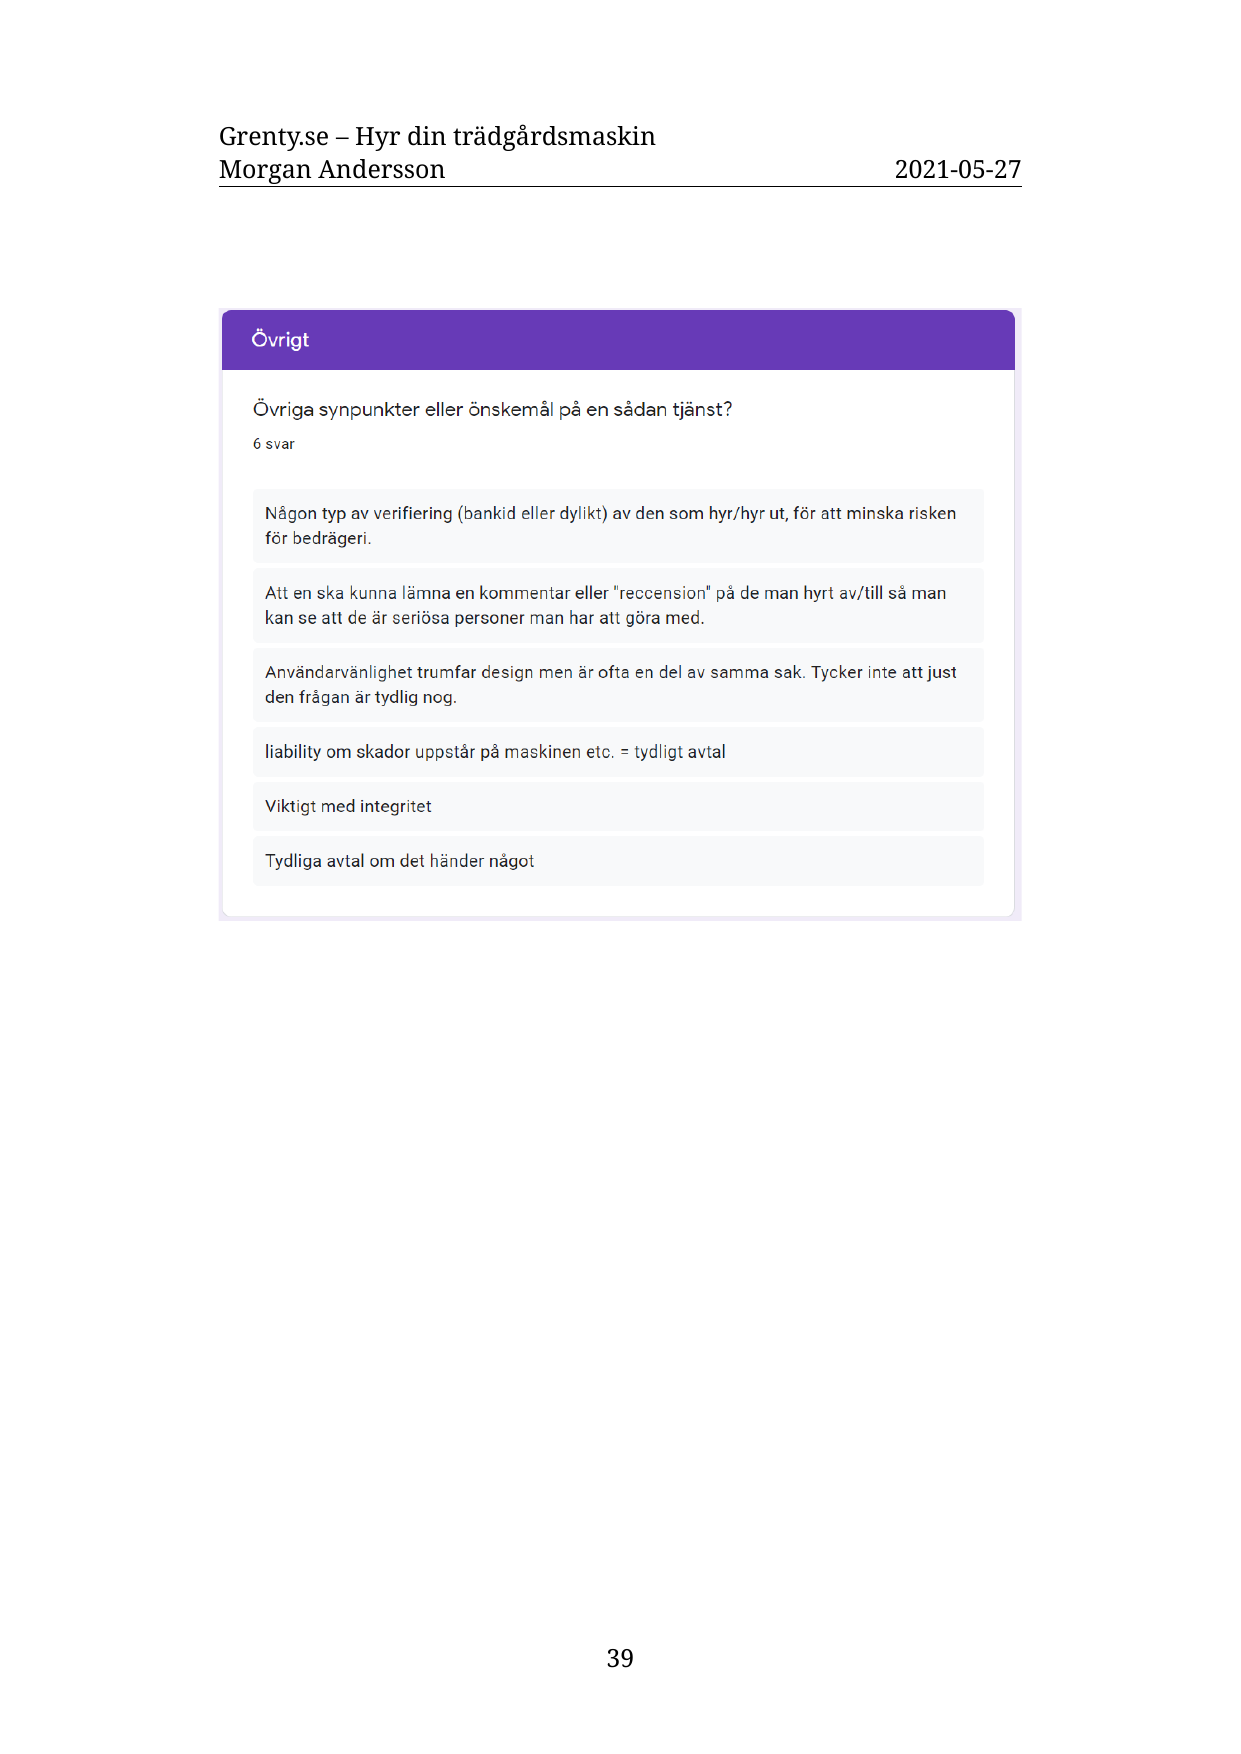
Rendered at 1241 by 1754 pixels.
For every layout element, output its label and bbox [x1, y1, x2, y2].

picture [218, 308, 1022, 921]
